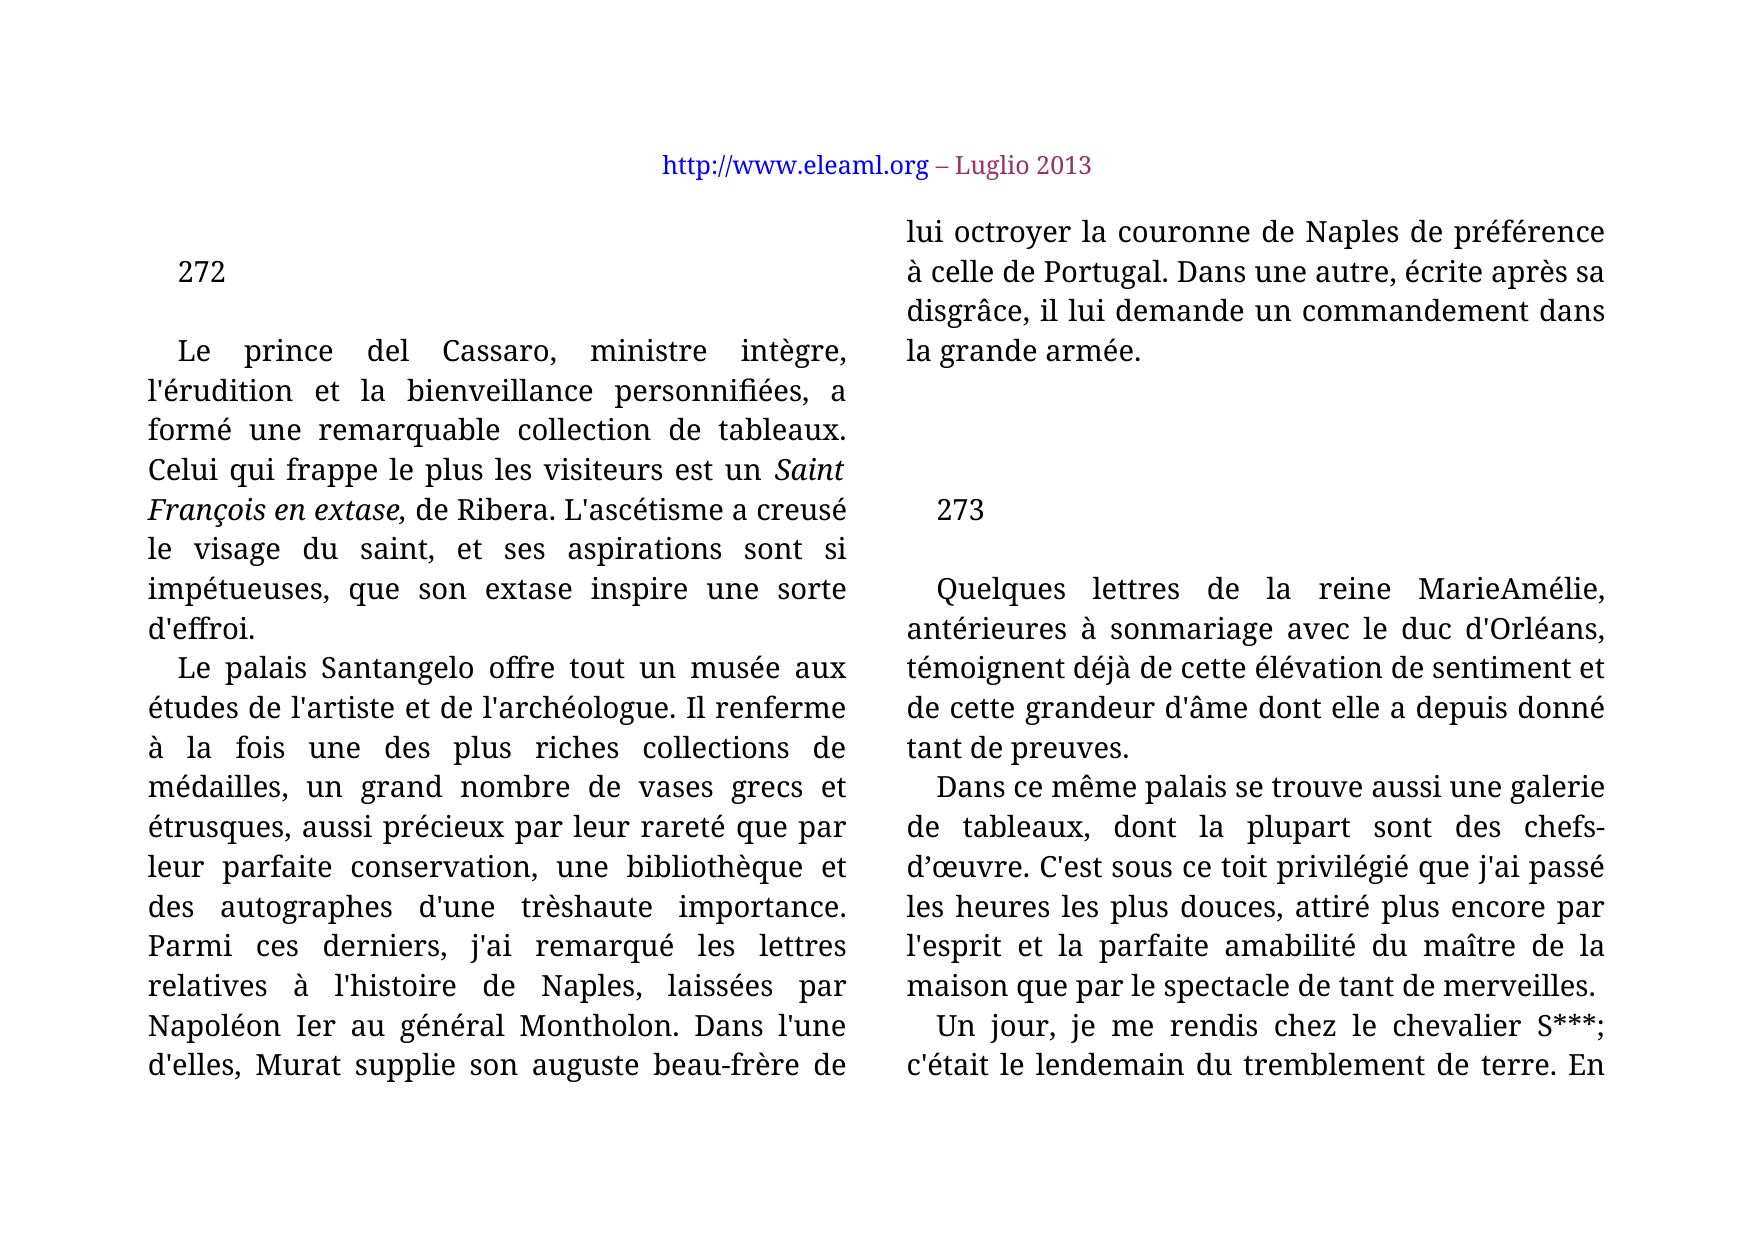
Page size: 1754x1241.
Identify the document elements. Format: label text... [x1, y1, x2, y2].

text Dans ce même palais se trouve aussi une galerie de tableaux, dont la plupart sont des chefs-d’œuvre. C'est sous ce toit privilégié que j'ai passé les heures les plus douces, attiré plus encore par l'esprit et la parfaite amabilité du maître de la maison que par le spectacle de tant de merveilles. [906, 767, 1606, 1005]
text Un jour, je me rendis chez le chevalier S***; c'était le lendemain du tremblement de terre. En [906, 1005, 1606, 1084]
text Le prince del Cassaro, ministre intègre, l'érudition et la bienveillance personnifiées, a formé une remarquable collection de tableaux. Celui qui frappe le plus les visiteurs est un Saint François en extase, de Ribera. L'ascétisme a creusé le visage du saint, et ses aspirations sont si impétueuses, que son extase inspire une sorte d'effroi. [148, 330, 847, 648]
text lui octroyer la couronne de Naples de préférence à celle de Portugal. Dans une autre, écrite après sa disgrâce, il lui demande un commandement dans la grande armée. [906, 211, 1606, 370]
text 273 [906, 489, 1606, 529]
text Quelques lettres de la reine MarieAmélie, antérieures à sonmariage avec le duc d'Orléans, témoignent déjà de cette élévation de sentiment et de cette grandeur d'âme dont elle a depuis donné tant de preuves. [906, 568, 1606, 767]
text Le palais Santangelo offre tout un musée aux études de l'artiste et de l'archéologue. Il renferme à la fois une des plus riches collections de médailles, un grand nombre de vases grecs et étrusques, aussi précieux par leur rareté que par leur parfaite conservation, une bibliothèque et des autographes d'une trèshaute importance. Parmi ces derniers, j'ai remarqué les lettres relatives à l'histoire de Naples, laissées par Napoléon Ier au général Montholon. Dans l'une d'elles, Murat supplie son auguste beau-frère de [148, 648, 847, 1084]
text 272 [148, 251, 847, 291]
